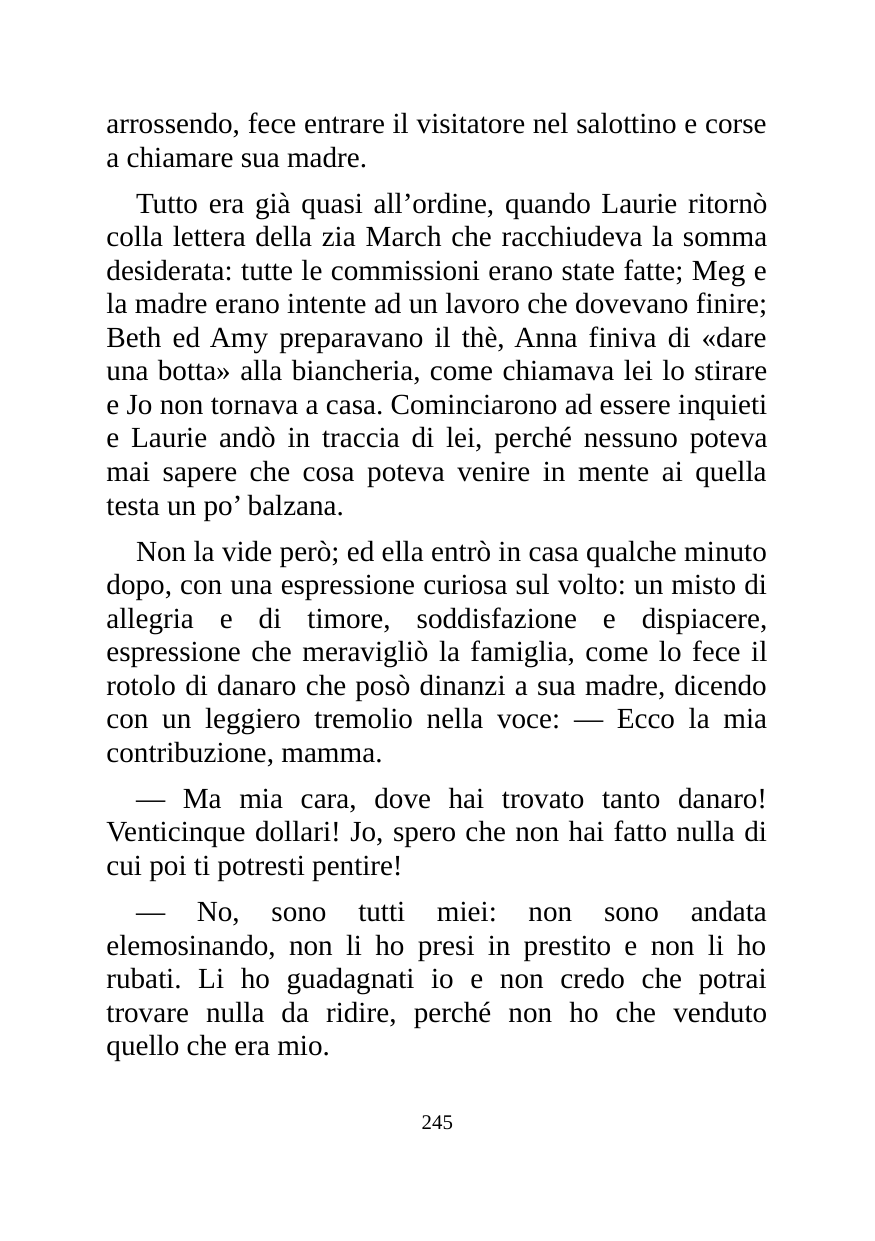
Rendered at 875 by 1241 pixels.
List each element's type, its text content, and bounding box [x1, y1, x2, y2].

text Tutto era già quasi all’ordine, quando Laurie ritornò colla lettera della zia March che racchiudeva la somma desiderata: tutte le commissioni erano state fatte; Meg e la madre erano intente ad un lavoro che dovevano finire; Beth ed Amy preparavano il thè, Anna finiva di «dare una botta» alla biancheria, come chiamava lei lo stirare e Jo non tornava a casa. Cominciarono ad essere inquieti e Laurie andò in traccia di lei, perché nessuno poteva mai sapere che cosa poteva venire in mente ai quella testa un po’ balzana. [106, 186, 768, 521]
text — Ma mia cara, dove hai trovato tanto danaro! Venticinque dollari! Jo, spero che non hai fatto nulla di cui poi ti potresti pentire! [106, 781, 768, 882]
text Non la vide però; ed ella entrò in casa qualche minuto dopo, con una espressione curiosa sul volto: un misto di allegria e di timore, soddisfazione e dispiacere, espressione che meravigliò la famiglia, come lo fece il rotolo di danaro che posò dinanzi a sua madre, dicendo con un leggiero tremolio nella voce: — Ecco la mia contribuzione, mamma. [106, 534, 768, 768]
text — No, sono tutti miei: non sono andata elemosinando, non li ho presi in prestito e non li ho rubati. Li ho guadagnati io e non credo che potrai trovare nulla da ridire, perché non ho che venduto quello che era mio. [106, 894, 768, 1062]
text arrossendo, fece entrare il visitatore nel salottino e corse a chiamare sua madre. [106, 106, 768, 173]
